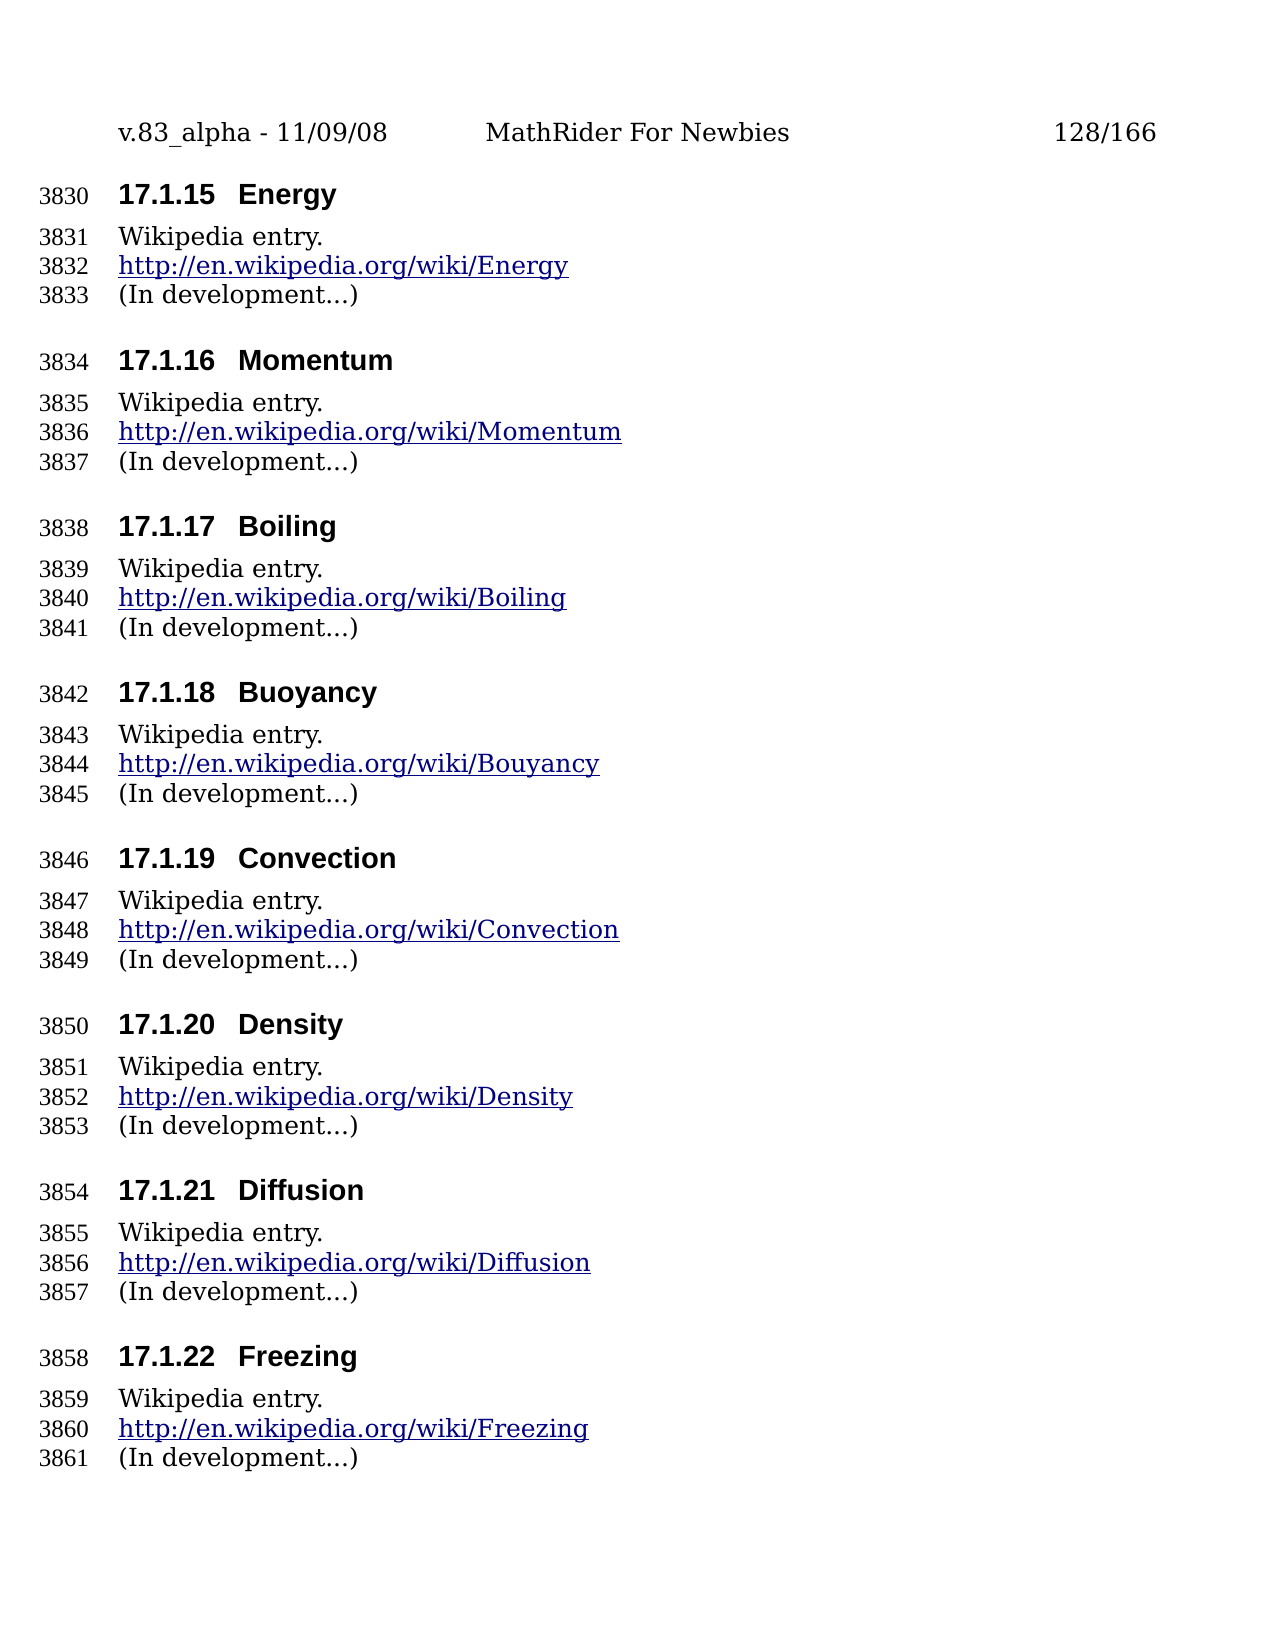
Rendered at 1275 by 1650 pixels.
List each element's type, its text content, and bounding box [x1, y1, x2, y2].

text Wikipedia entry. [118, 1384, 1157, 1414]
text Wikipedia entry. [118, 222, 1157, 251]
text http://en.wikipedia.org/wiki/Momentum [118, 417, 1157, 447]
text (In development...) [118, 779, 1157, 808]
subtitle Energy [118, 177, 1157, 210]
subtitle Freezing [118, 1339, 1157, 1373]
text http://en.wikipedia.org/wiki/Convection [118, 916, 1157, 945]
subtitle Buoyancy [118, 675, 1157, 708]
subtitle Boiling [118, 509, 1157, 542]
text (In development...) [118, 1443, 1157, 1472]
text http://en.wikipedia.org/wiki/Density [118, 1082, 1157, 1111]
text (In development...) [118, 945, 1157, 974]
text http://en.wikipedia.org/wiki/Diffusion [118, 1248, 1157, 1277]
subtitle Density [118, 1007, 1157, 1041]
text http://en.wikipedia.org/wiki/Boiling [118, 583, 1157, 613]
text Wikipedia entry. [118, 388, 1157, 417]
subtitle Convection [118, 841, 1157, 874]
text (In development...) [118, 613, 1157, 642]
text Wikipedia entry. [118, 1218, 1157, 1248]
text Wikipedia entry. [118, 720, 1157, 749]
text http://en.wikipedia.org/wiki/Freezing [118, 1414, 1157, 1443]
text http://en.wikipedia.org/wiki/Bouyancy [118, 749, 1157, 779]
text Wikipedia entry. [118, 886, 1157, 916]
subtitle Momentum [118, 343, 1157, 376]
text Wikipedia entry. [118, 1052, 1157, 1082]
text (In development...) [118, 447, 1157, 476]
text (In development...) [118, 281, 1157, 310]
text (In development...) [118, 1277, 1157, 1306]
text Wikipedia entry. [118, 554, 1157, 583]
text http://en.wikipedia.org/wiki/Energy [118, 251, 1157, 281]
subtitle Diffusion [118, 1173, 1157, 1207]
text (In development...) [118, 1111, 1157, 1140]
